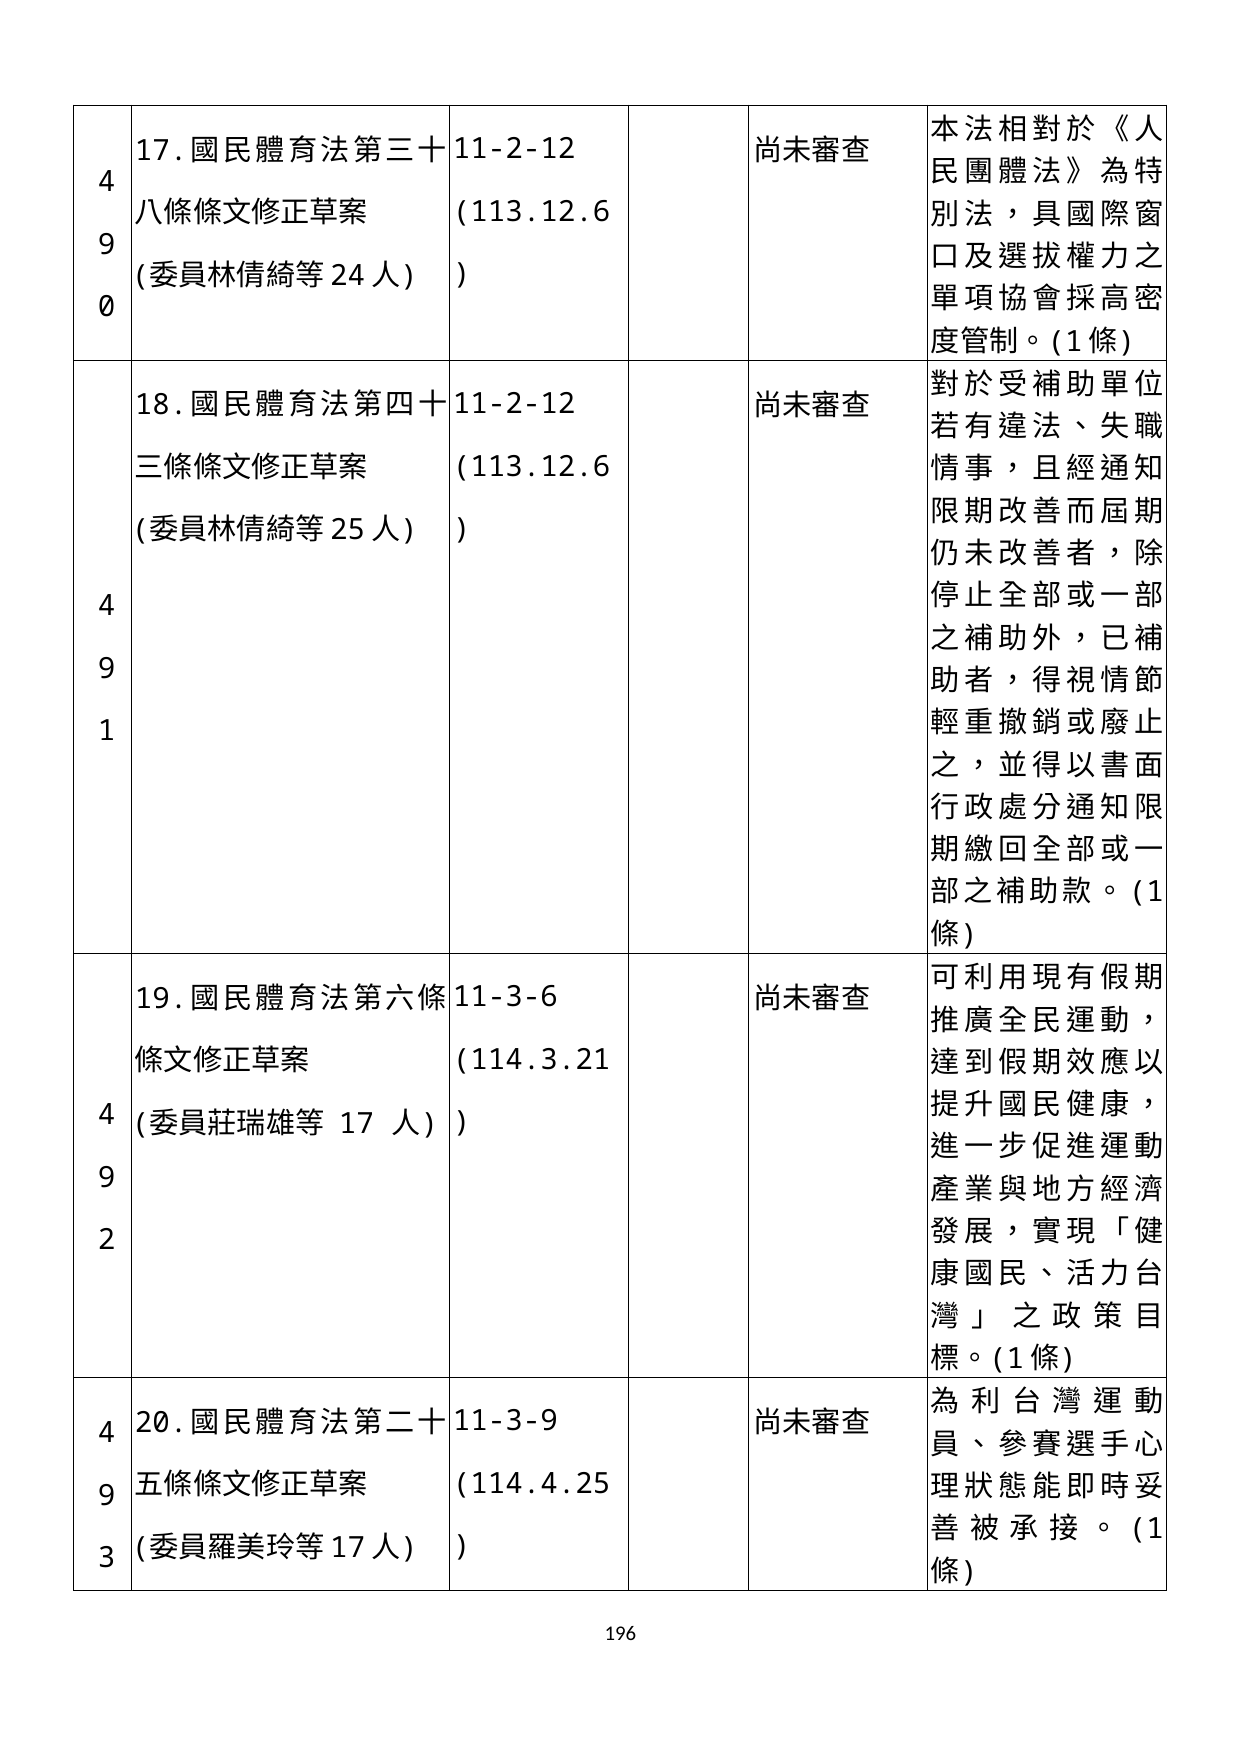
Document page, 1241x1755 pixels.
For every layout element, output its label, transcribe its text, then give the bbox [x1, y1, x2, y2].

table_cell 11-2-12 (113.12.6) [450, 361, 628, 953]
table_cell [74, 106, 131, 359]
table_cell [74, 1378, 131, 1589]
table_cell [629, 954, 748, 1377]
table_cell 17.國民體育法第三十八條條文修正草案 (委員林倩綺等24人) [132, 106, 449, 359]
table_cell [74, 361, 131, 953]
table_cell [629, 106, 748, 359]
table_cell 可利用現有假期推廣全民運動，達到假期效應以提升國民健康，進一步促進運動產業與地方經濟發展，實現「健康國民、活力台灣」之政策目標。(1條) [928, 954, 1166, 1377]
table_cell 尚未審查 [749, 954, 927, 1377]
table_cell 20.國民體育法第二十五條條文修正草案 (委員羅美玲等17人) [132, 1378, 449, 1589]
table_cell 對於受補助單位若有違法、失職情事，且經通知限期改善而屆期仍未改善者，除停止全部或一部之補助外，已補助者，得視情節輕重撤銷或廢止之，並得以書面行政處分通知限期繳回全部或一部之補助款。(1條) [928, 361, 1166, 953]
table_cell 19.國民體育法第六條條文修正草案 (委員莊瑞雄等 17 人) [132, 954, 449, 1377]
table_cell 尚未審查 [749, 1378, 927, 1589]
table_cell 為利台灣運動員、參賽選手心理狀態能即時妥善被承接。(1條) [928, 1378, 1166, 1589]
table_cell 本法相對於《人民團體法》為特別法，具國際窗口及選拔權力之單項協會採高密度管制。(1條) [928, 106, 1166, 359]
table_cell [74, 954, 131, 1377]
table_cell [629, 361, 748, 953]
table_cell 11-3-6 (114.3.21) [450, 954, 628, 1377]
table_cell 11-3-9 (114.4.25) [450, 1378, 628, 1589]
table_cell 尚未審查 [749, 361, 927, 953]
table_cell [629, 1378, 748, 1589]
table_cell 尚未審查 [749, 106, 927, 359]
table_cell 18.國民體育法第四十三條條文修正草案 (委員林倩綺等25人) [132, 361, 449, 953]
table_cell 11-2-12 (113.12.6) [450, 106, 628, 359]
